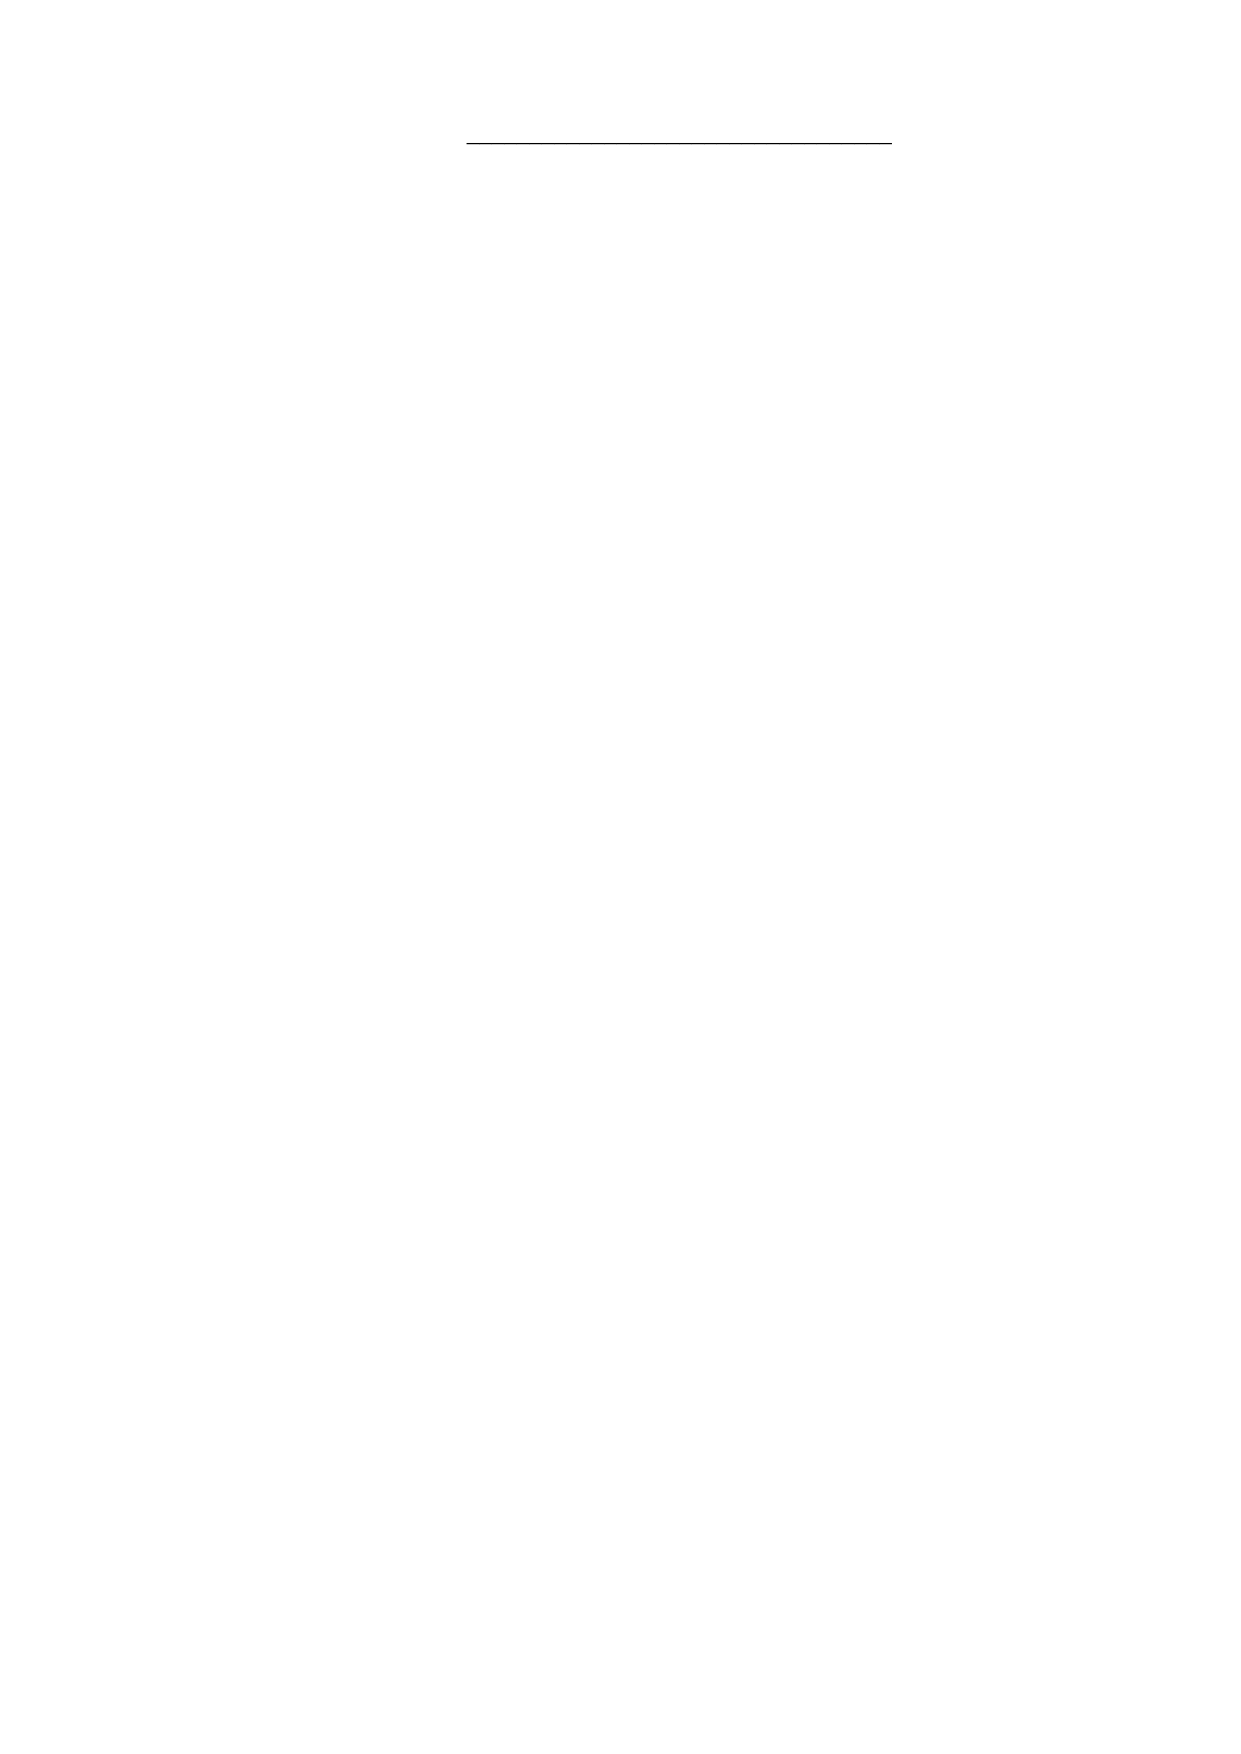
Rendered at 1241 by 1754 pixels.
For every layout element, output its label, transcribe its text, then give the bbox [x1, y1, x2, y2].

text __________________________________ [177, 118, 1181, 147]
